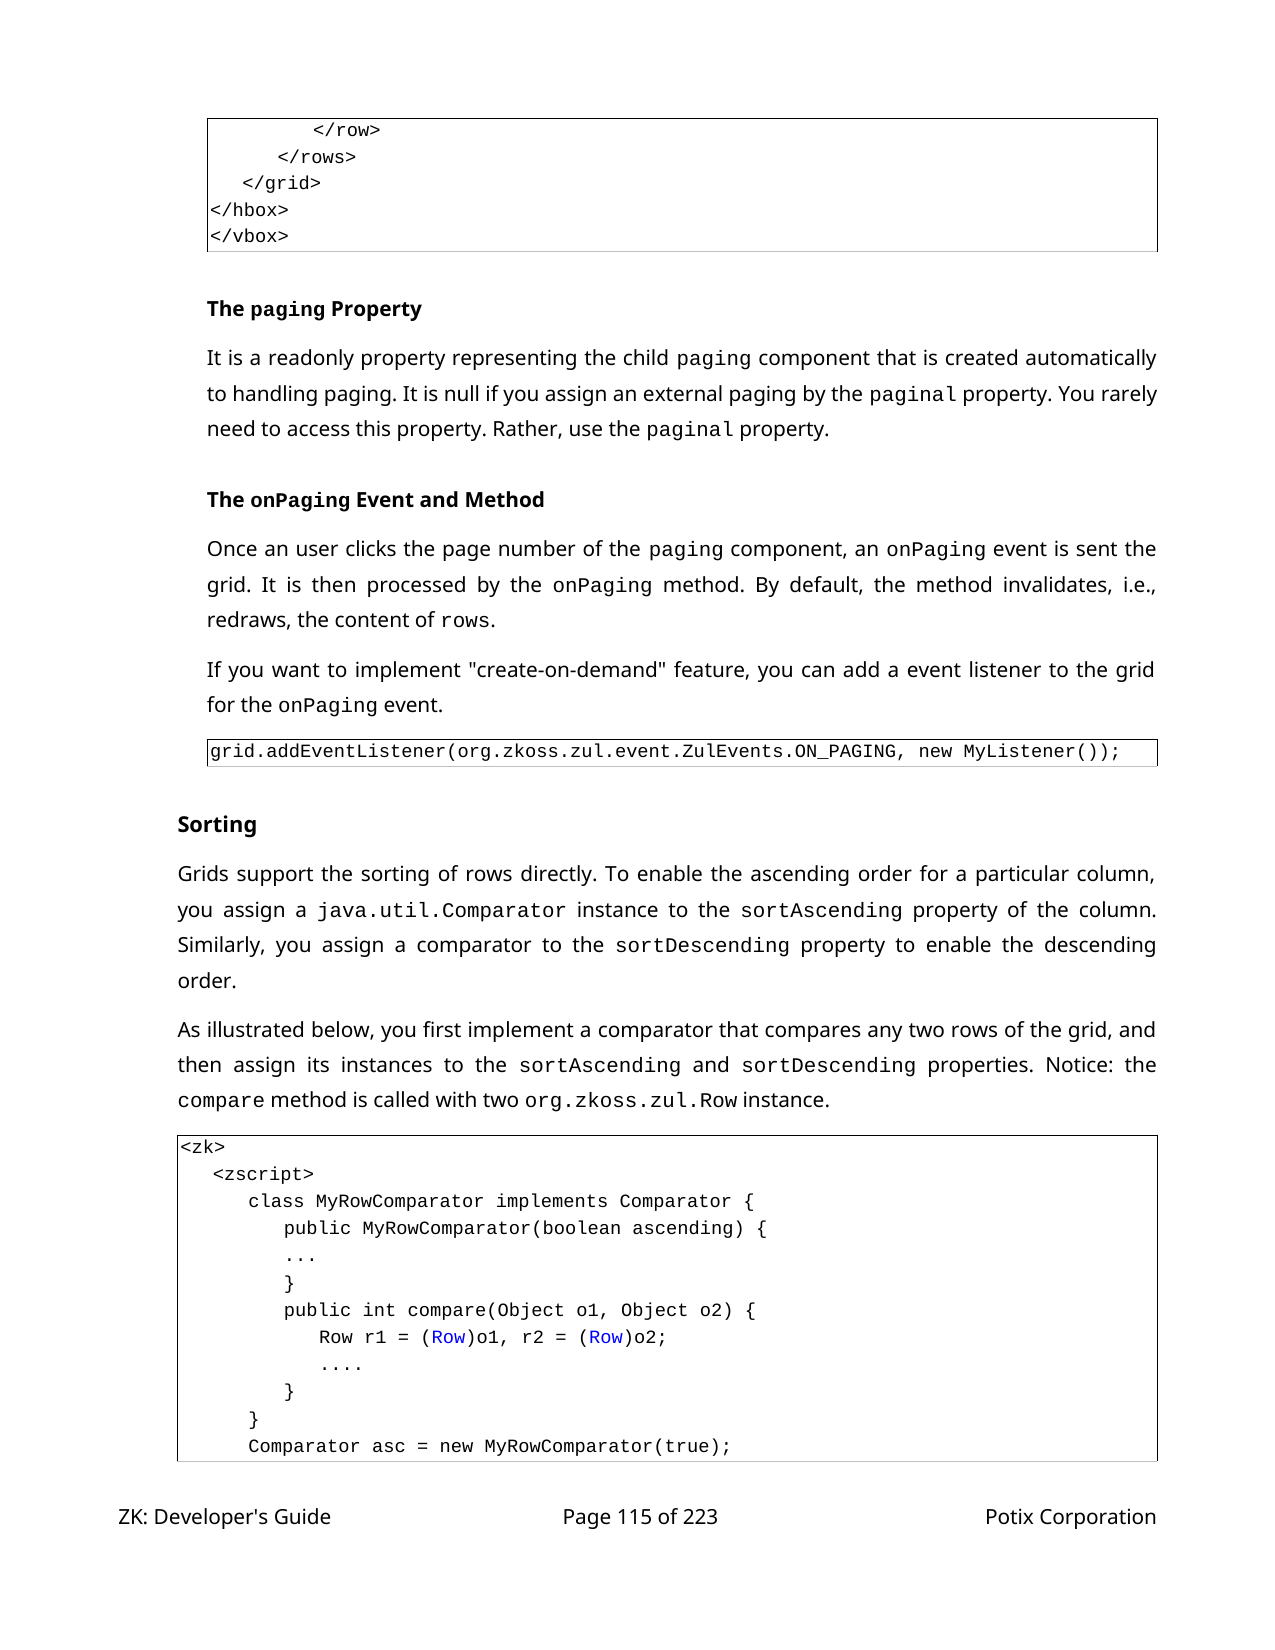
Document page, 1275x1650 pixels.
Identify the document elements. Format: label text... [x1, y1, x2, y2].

subtitle The onPaging Event and Method [207, 485, 1157, 514]
text .... [178, 1352, 1157, 1376]
text } [178, 1406, 1157, 1431]
text </row> </rows> </grid> </hbox> </vbox> [208, 119, 1157, 251]
text class MyRowComparator implements Comparator { [178, 1189, 1157, 1213]
text <zk> [178, 1136, 1157, 1159]
text } [178, 1379, 1157, 1403]
text Once an user clicks the page number of the paging component, an onPaging event is sent the grid. It is then processed by the onPaging method. By default, the method invalidates, i.e., redraws, the content of rows. [207, 534, 1157, 634]
text grid.addEventListener(org.zkoss.zul.event.ZulEvents.ON_PAGING, new MyListener()); [208, 740, 1157, 766]
text Grids support the sorting of rows directly. To enable the ascending order for a particular column, you assign a java.util.Comparator instance to the sortAscending property of the column. Similarly, you assign a comparator to the sortDescending property to enable the descending order. [177, 859, 1157, 994]
text } [178, 1271, 1157, 1295]
text ... [178, 1243, 1157, 1268]
subtitle The paging Property [207, 294, 1157, 323]
text <zscript> [178, 1162, 1157, 1186]
text If you want to implement "create-on-demand" feature, you can add a event listener to the grid for the onPaging event. [207, 655, 1157, 718]
subtitle Sorting [177, 809, 1157, 839]
text public int compare(Object o1, Object o2) { [178, 1298, 1157, 1322]
text public MyRowComparator(boolean ascending) { [178, 1216, 1157, 1240]
text As illustrated below, you first implement a comparator that compares any two rows of the grid, and then assign its instances to the sortAscending and sortDescending properties. Notice: the compare method is called with two org.zkoss.zul.Row instance. [177, 1015, 1157, 1114]
text It is a readonly property representing the child paging component that is created automatically to handling paging. It is null if you assign an external paging by the paginal property. You rarely need to access this property. Rather, use the paginal property. [207, 343, 1157, 443]
text Comparator asc = new MyRowComparator(true); [178, 1434, 1157, 1461]
text Row r1 = (Row)o1, r2 = (Row)o2; [178, 1325, 1157, 1349]
